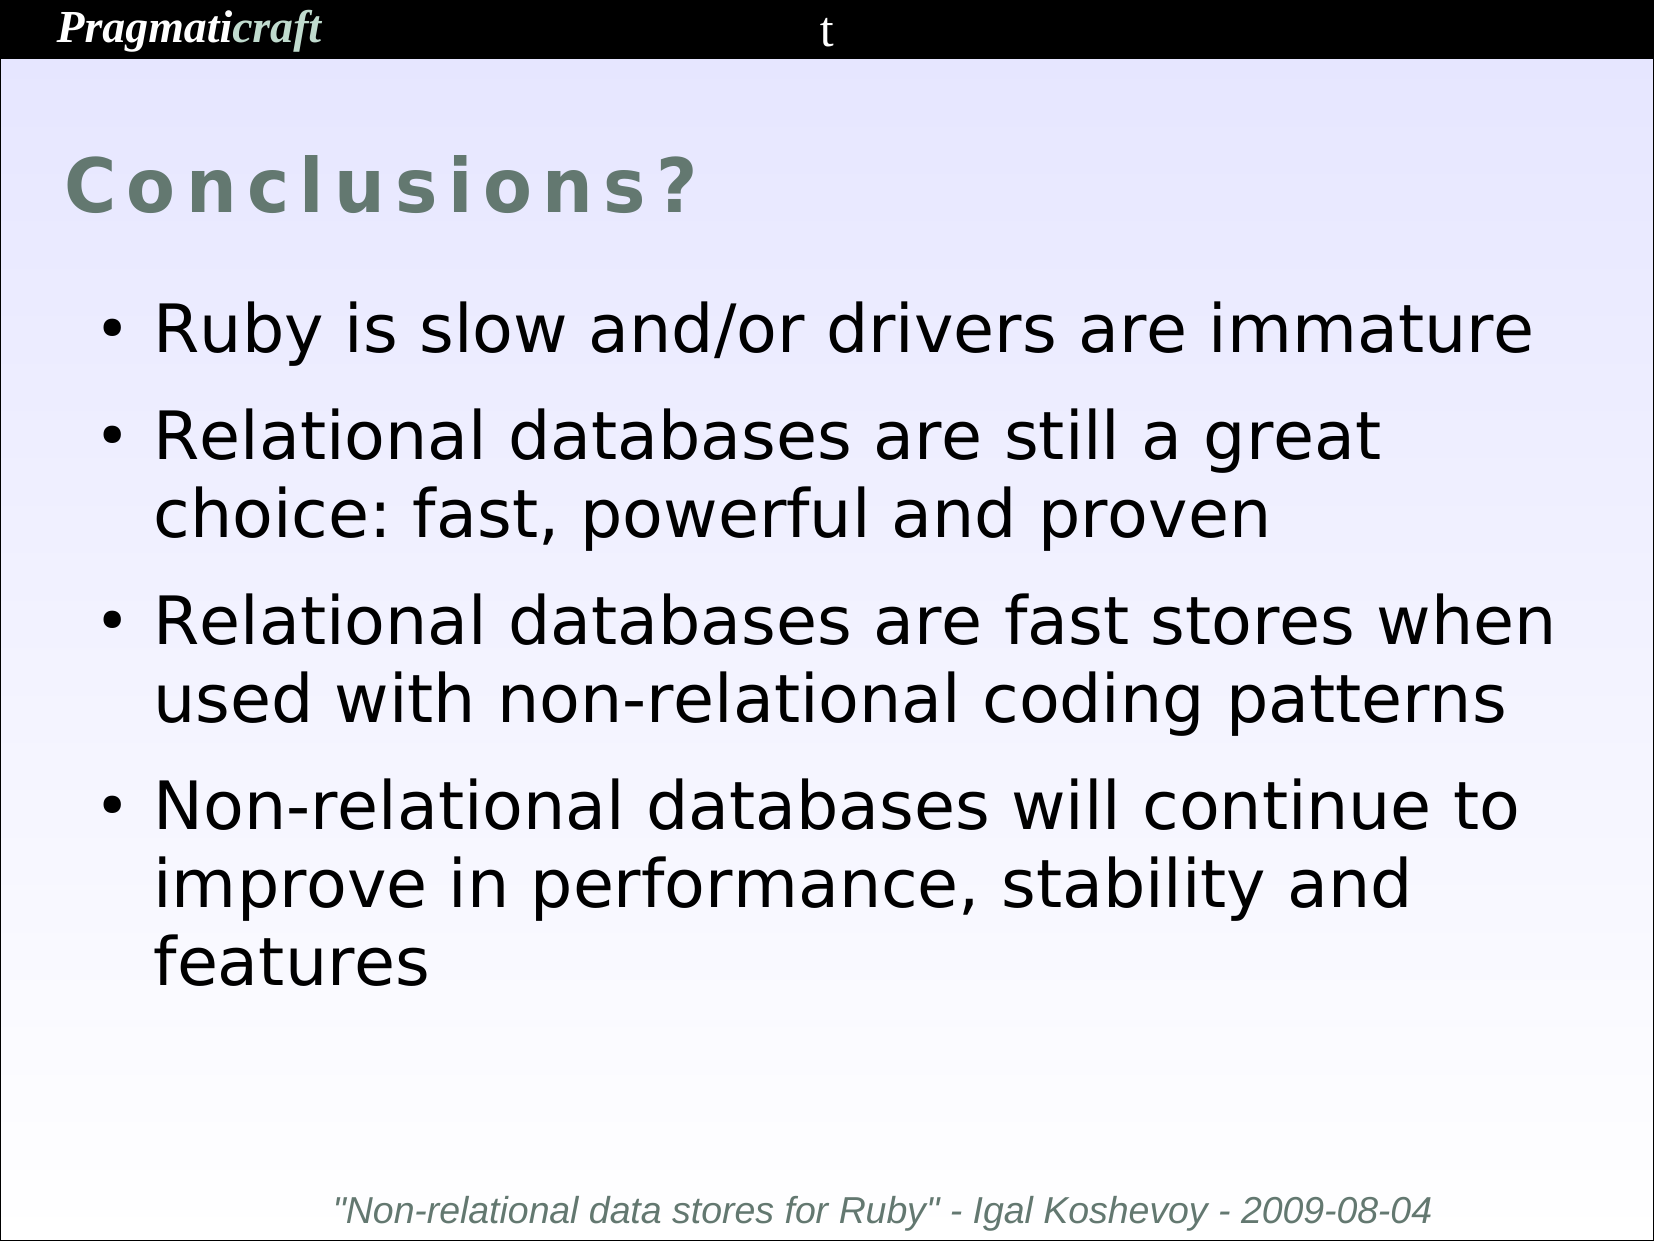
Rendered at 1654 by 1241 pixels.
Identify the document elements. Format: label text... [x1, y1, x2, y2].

title Conclusions? [64, 112, 1587, 261]
list Ruby is slow and/or drivers are immature Relational databases are still a great choice: fast, powerful and proven Relational databases are fast stores when used with non-relational coding patterns Non-relational databases will continue to improve in performance, stability and features [82, 290, 1571, 1094]
